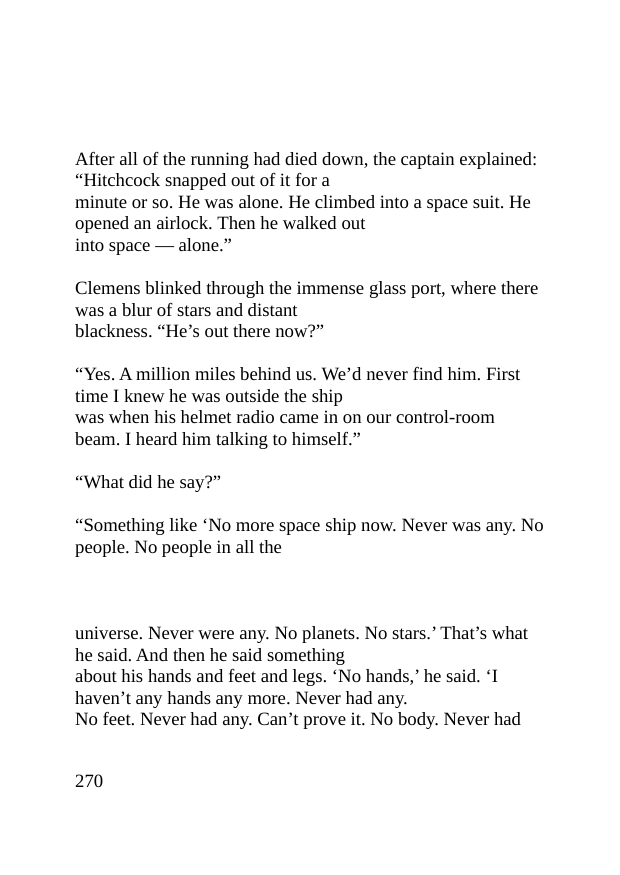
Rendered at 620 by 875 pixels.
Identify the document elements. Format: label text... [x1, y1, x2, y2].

text After all of the running had died down, the captain explained: “Hitchcock snapped out of it for a minute or so. He was alone. He climbed into a space suit. He opened an airlock. Then he walked out into space — alone.” Clemens blinked through the immense glass port, where there was a blur of stars and distant blackness. “He’s out there now?” “Yes. A million miles behind us. We’d never find him. First time I knew he was outside the ship was when his helmet radio came in on our control-room beam. I heard him talking to himself.” “What did he say?” “Something like ‘No more space ship now. Never was any. No people. No people in all the universe. Never were any. No planets. No stars.’ That’s what he said. And then he said something about his hands and feet and legs. ‘No hands,’ he said. ‘I haven’t any hands any more. Never had any. No feet. Never had any. Can’t prove it. No body. Never had [75, 126, 544, 730]
